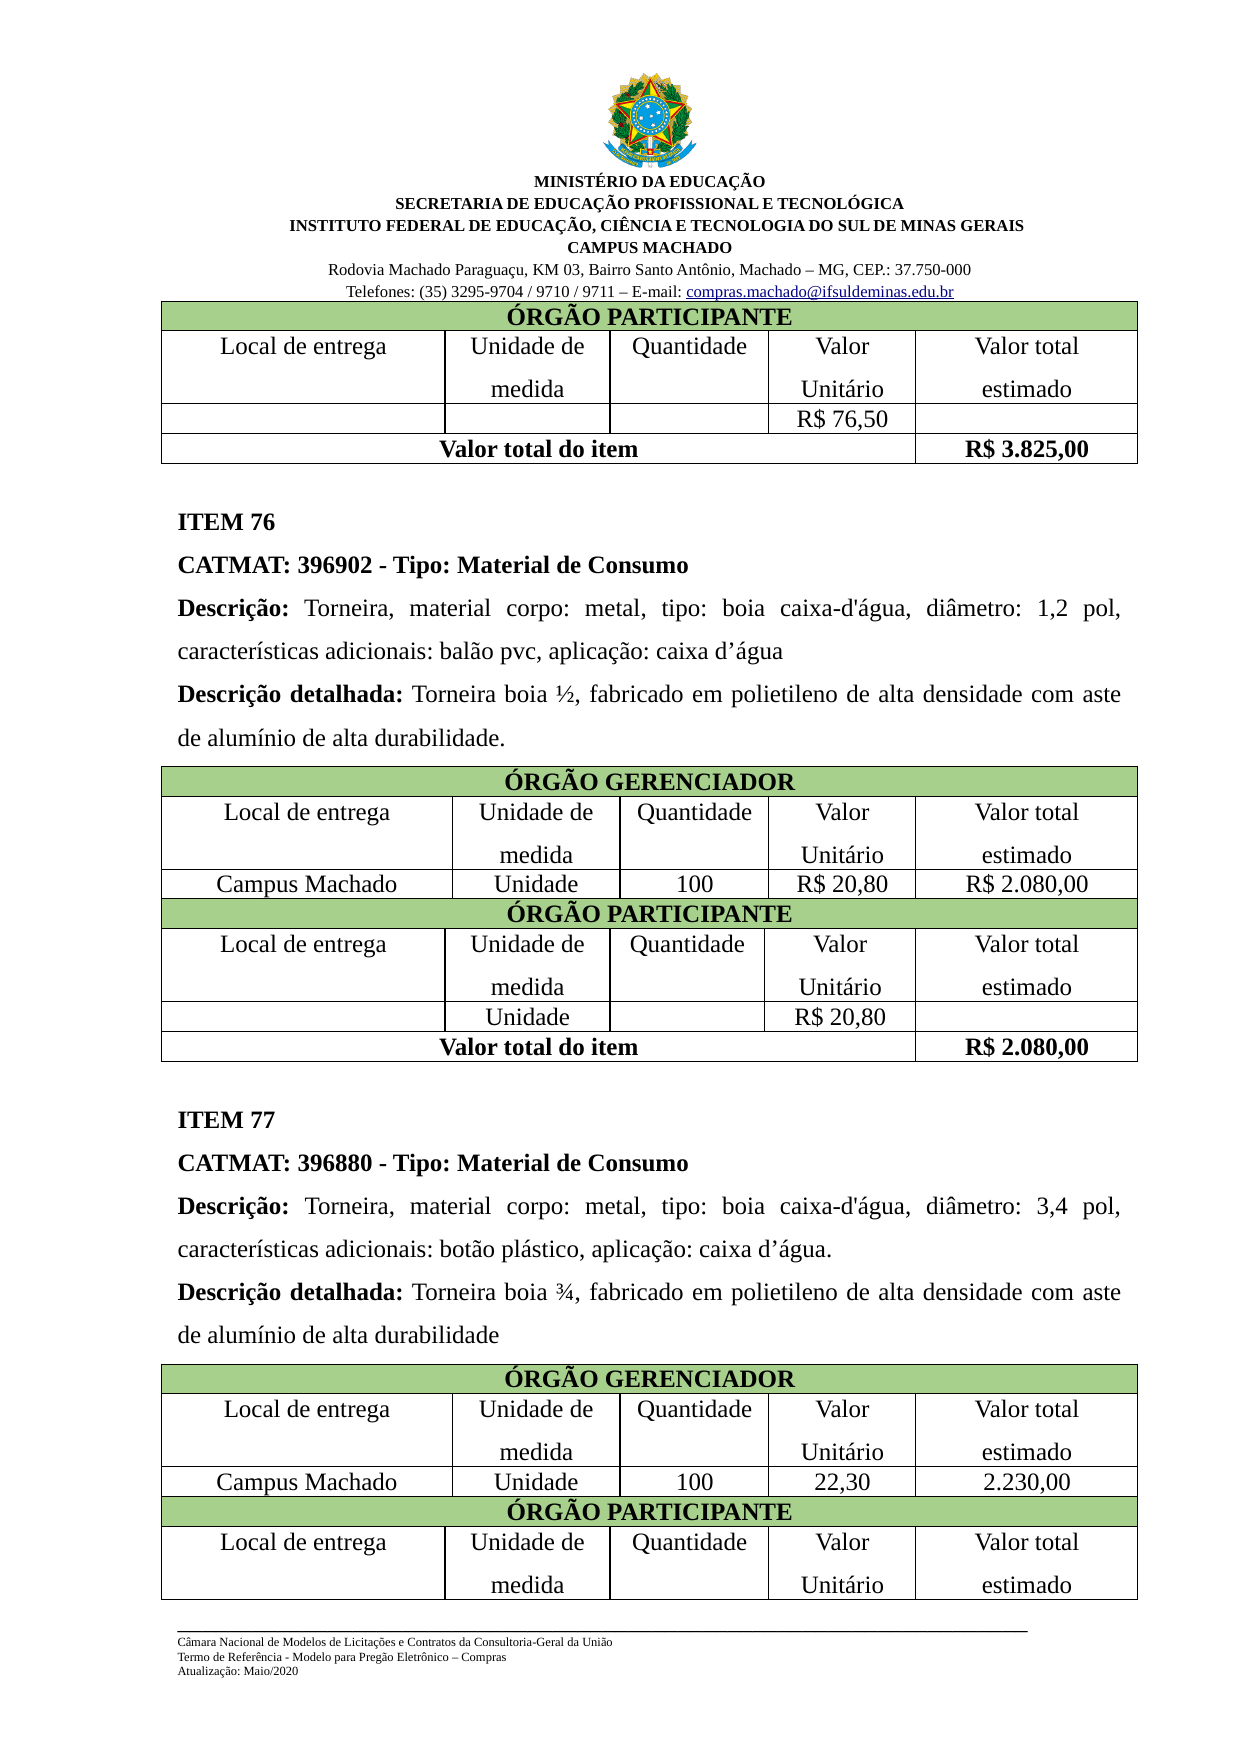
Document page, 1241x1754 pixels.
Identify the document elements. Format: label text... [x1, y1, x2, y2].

picture [669, 149, 680, 155]
table_cell [611, 404, 768, 433]
table_cell 100 [621, 870, 768, 898]
table_cell Valor total estimado [916, 929, 1137, 1001]
table_cell [162, 404, 444, 433]
table_cell [916, 1002, 1137, 1031]
text Descrição: Torneira, material corpo: metal, tipo: boia caixa-d'água, diâmetro: 1,2 pol, características adicionais: balão pvc, aplicação: caixa d’água [177, 593, 1122, 665]
table_cell Valor total do item [162, 1032, 915, 1061]
table_cell R$ 3.825,00 [916, 434, 1137, 463]
table_cell Valor total estimado [916, 1527, 1137, 1599]
table_cell Local de entrega [162, 1394, 452, 1466]
table_cell [446, 404, 609, 433]
table_cell Quantidade [611, 1527, 768, 1599]
table_cell Valor total estimado [916, 1394, 1137, 1466]
table_cell Unidade de medida [446, 1527, 609, 1599]
table_cell Valor total do item [162, 434, 915, 463]
picture [643, 163, 658, 168]
table_cell 2.230,00 [916, 1467, 1137, 1496]
table_cell Local de entrega [162, 331, 444, 403]
table_cell Campus Machado [162, 1467, 452, 1496]
table_cell Valor Unitário [765, 929, 915, 1001]
table_cell 22,30 [769, 1467, 915, 1496]
table_cell Valor total estimado [916, 331, 1137, 403]
text Descrição detalhada: Torneira boia ½, fabricado em polietileno de alta densidade com aste de alumínio de alta durabilidade. [177, 679, 1122, 751]
table_cell 100 [621, 1467, 768, 1496]
text ITEM 76 [177, 507, 1122, 536]
text CATMAT: 396902 - Tipo: Material de Consumo [177, 550, 1122, 579]
table_cell R$ 20,80 [769, 870, 915, 898]
table_cell [611, 1002, 764, 1031]
table_cell Valor Unitário [769, 1394, 915, 1466]
table_cell R$ 2.080,00 [916, 1032, 1137, 1061]
table_cell Quantidade [621, 1394, 768, 1466]
table_header ÓRGÃO GERENCIADOR [162, 1365, 1137, 1393]
table_cell Unidade [453, 870, 619, 898]
picture [603, 73, 697, 168]
table_cell R$ 76,50 [769, 404, 915, 433]
table_cell Unidade de medida [453, 797, 619, 868]
table_cell Valor Unitário [769, 797, 915, 868]
table_header ÓRGÃO GERENCIADOR [162, 767, 1137, 796]
table_cell Local de entrega [162, 929, 444, 1001]
table_cell Campus Machado [162, 870, 452, 898]
table_cell Unidade [446, 1002, 609, 1031]
table_cell Unidade de medida [446, 929, 609, 1001]
table_cell ÓRGÃO PARTICIPANTE [162, 1497, 1137, 1526]
table_cell Unidade [453, 1467, 619, 1496]
table_cell R$ 2.080,00 [916, 870, 1137, 898]
table_cell Quantidade [611, 929, 764, 1001]
table_cell Valor Unitário [769, 331, 915, 403]
table_cell Quantidade [611, 331, 768, 403]
table_cell Quantidade [621, 797, 768, 868]
table_cell R$ 20,80 [765, 1002, 915, 1031]
text CATMAT: 396880 - Tipo: Material de Consumo [177, 1148, 1122, 1177]
table_cell Valor Unitário [769, 1527, 915, 1599]
text ITEM 77 [177, 1105, 1122, 1133]
text Descrição detalhada: Torneira boia ¾, fabricado em polietileno de alta densidade com aste de alumínio de alta durabilidade [177, 1277, 1122, 1349]
text Descrição: Torneira, material corpo: metal, tipo: boia caixa-d'água, diâmetro: 3,4 pol, características adicionais: botão plástico, aplicação: caixa d’água. [177, 1191, 1122, 1263]
table_cell Valor total estimado [916, 797, 1137, 868]
table_cell Unidade de medida [453, 1394, 619, 1466]
table_cell [162, 1002, 444, 1031]
table_cell Local de entrega [162, 797, 452, 868]
table_cell Local de entrega [162, 1527, 444, 1599]
table_cell [916, 404, 1137, 433]
table_cell ÓRGÃO PARTICIPANTE [162, 899, 1137, 928]
table_cell ÓRGÃO PARTICIPANTE [162, 302, 1137, 330]
table_cell Unidade de medida [446, 331, 609, 403]
